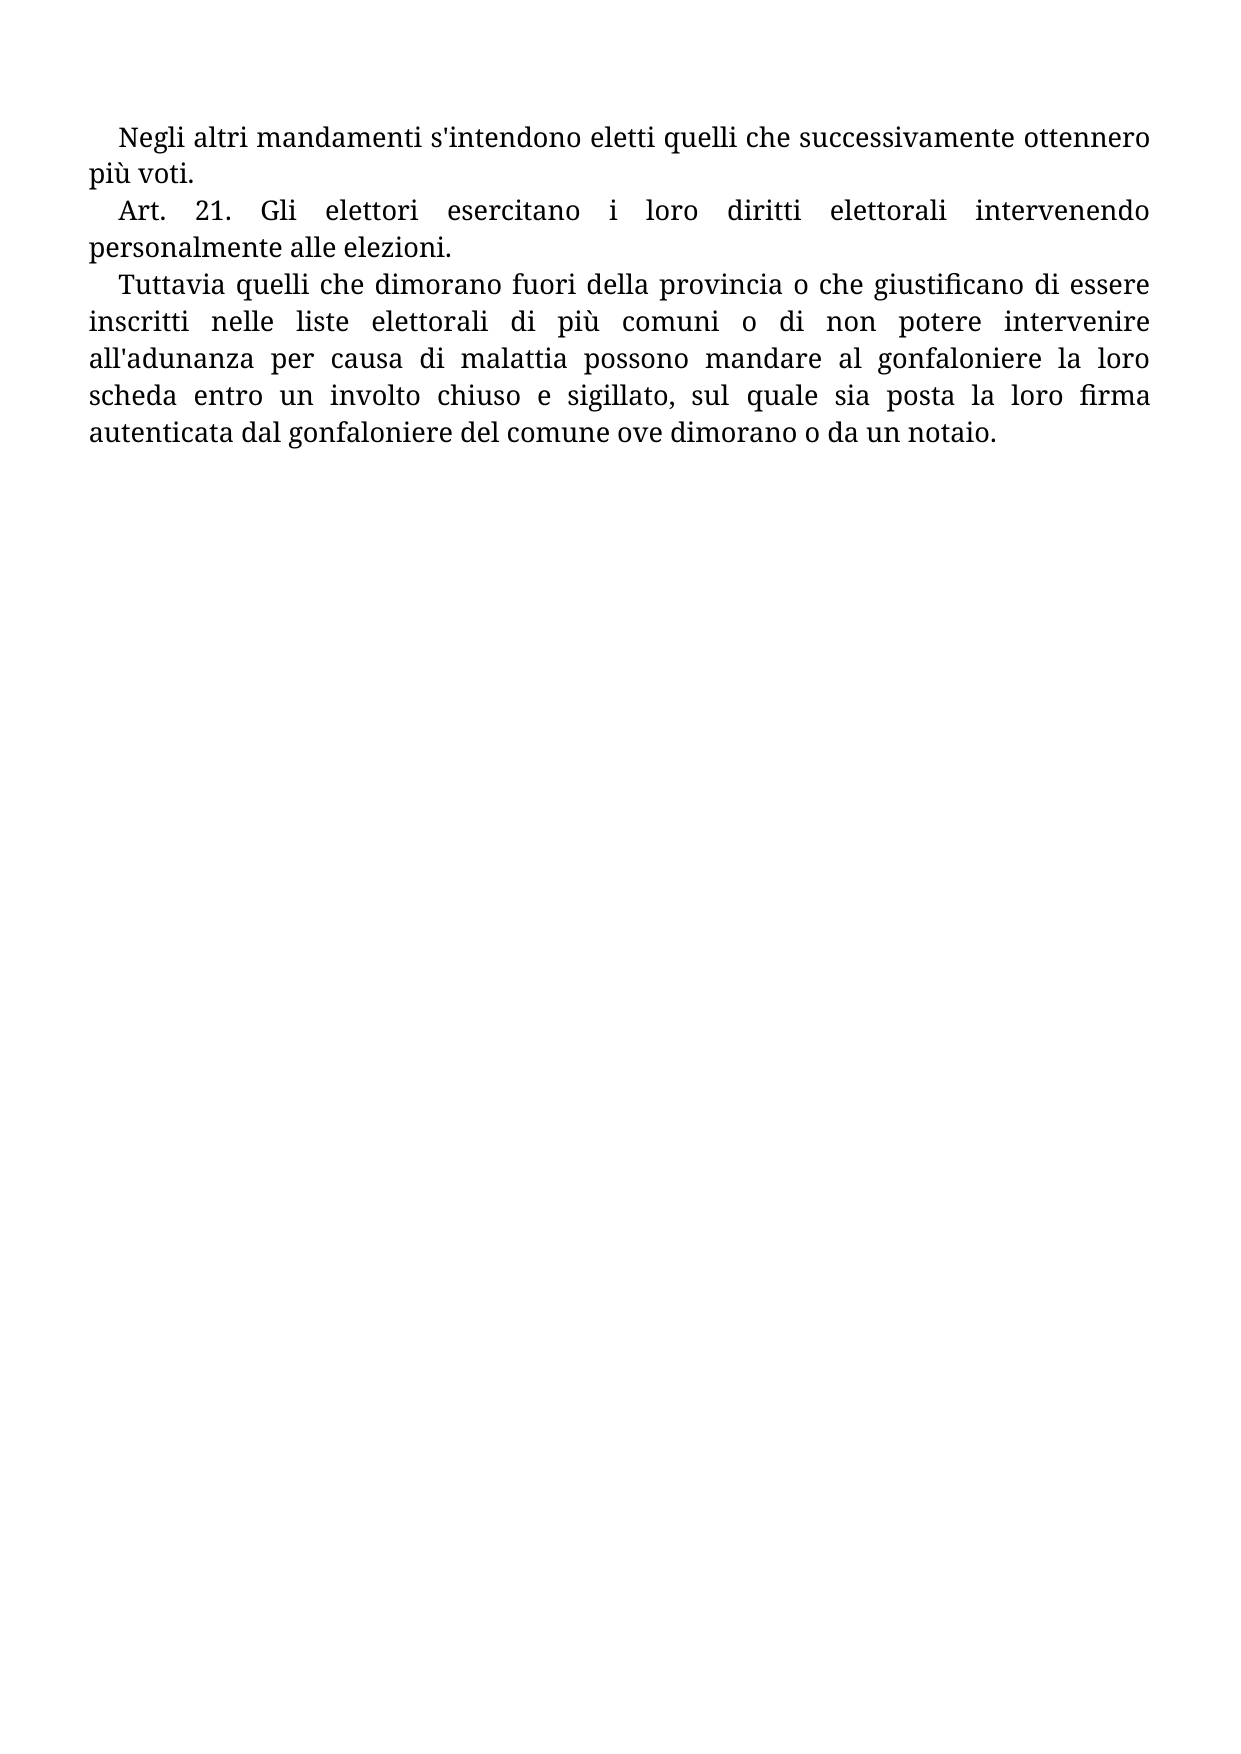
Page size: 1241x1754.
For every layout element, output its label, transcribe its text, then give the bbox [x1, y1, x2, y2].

text Tuttavia quelli che dimorano fuori della provincia o che giustificano di essere inscritti nelle liste elettorali di più comuni o di non potere intervenire all'adunanza per causa di malattia possono mandare al gonfaloniere la loro scheda entro un involto chiuso e sigillato, sul quale sia posta la loro firma autenticata dal gonfaloniere del comune ove dimorano o da un notaio. [88, 266, 1152, 450]
text Negli altri mandamenti s'intendono eletti quelli che successivamente ottennero più voti. [88, 118, 1152, 192]
text Art. 21. Gli elettori esercitano i loro diritti elettorali intervenendo personalmente alle elezioni. [88, 192, 1152, 266]
